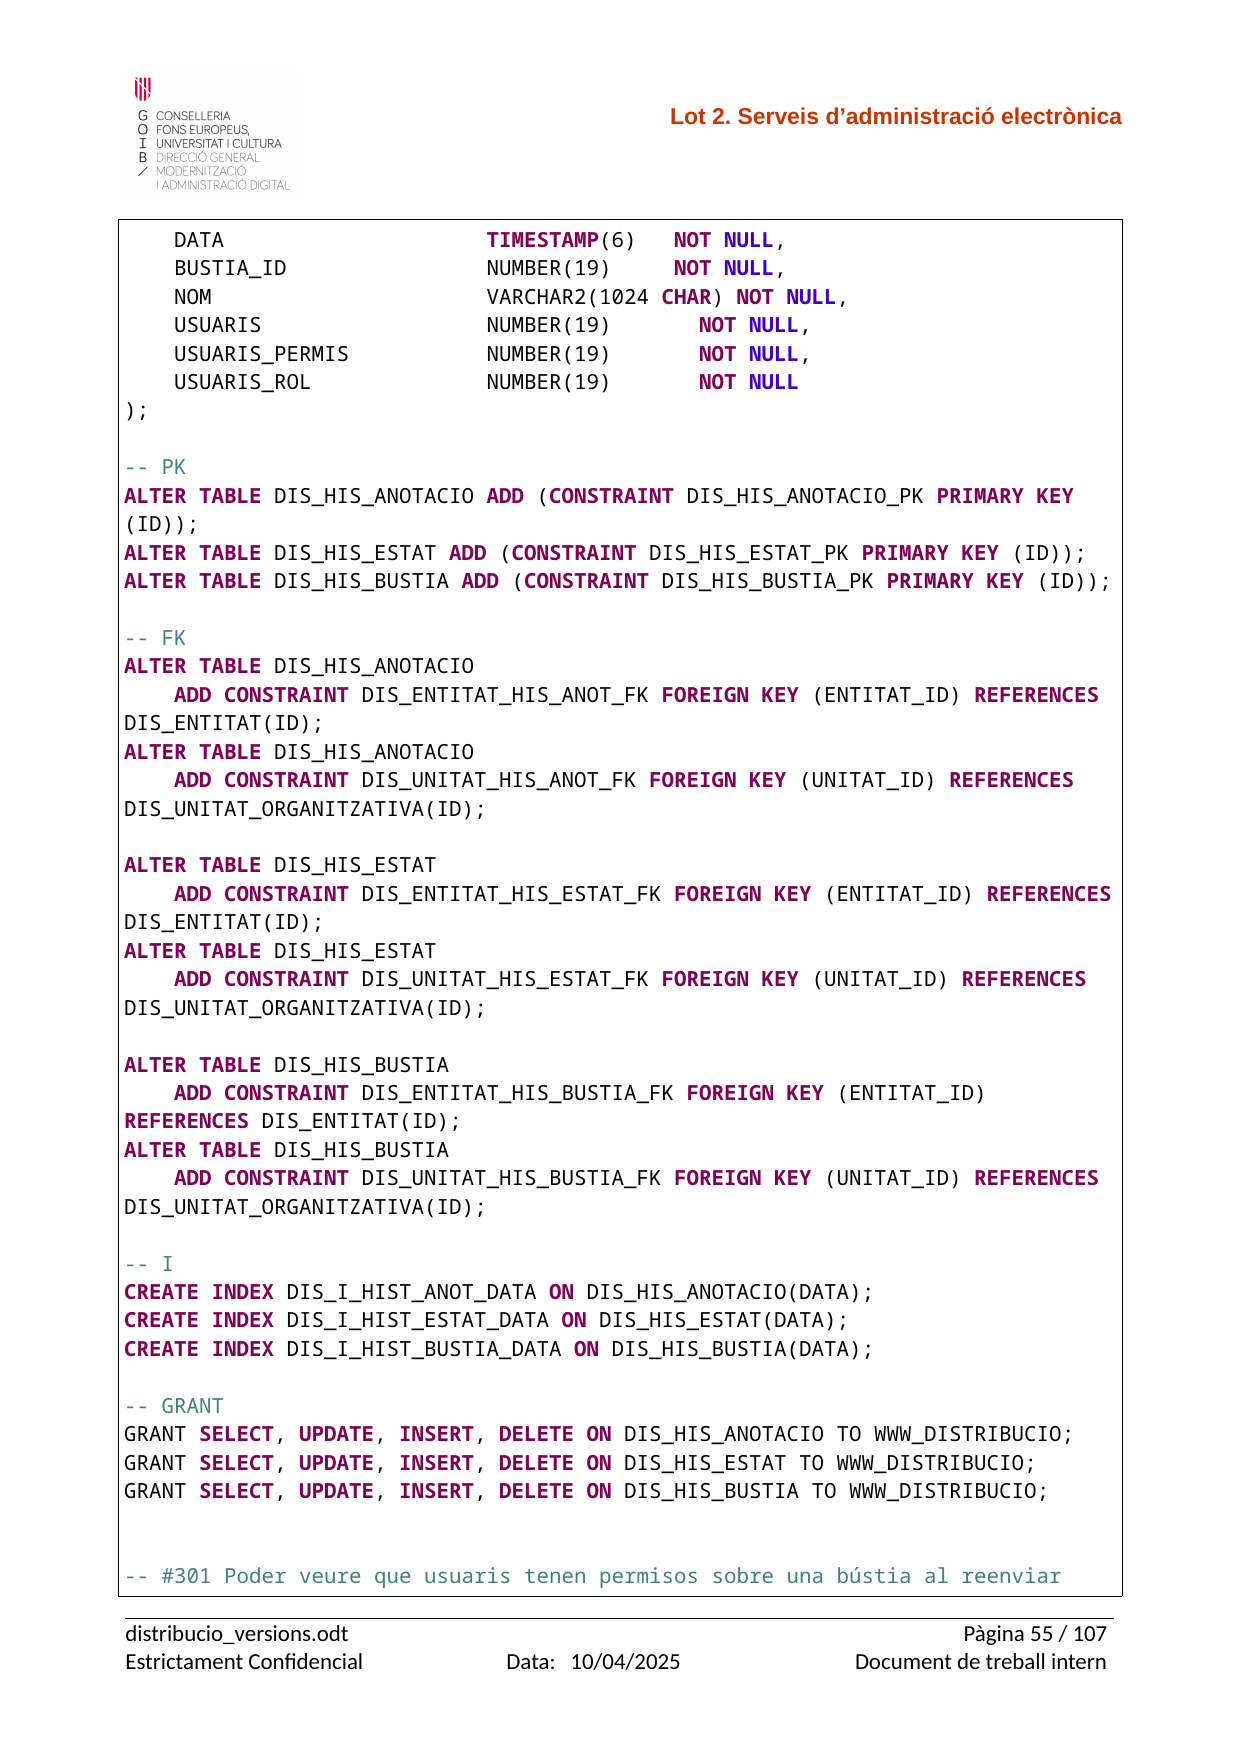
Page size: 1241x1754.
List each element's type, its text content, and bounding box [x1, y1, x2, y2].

table_header DATA TIMESTAMP(6) NOT NULL, BUSTIA_ID NUMBER(19) NOT NULL, NOM VARCHAR2(1024 CHAR) NOT NULL, USUARIS NUMBER(19) NOT NULL, USUARIS_PERMIS NUMBER(19) NOT NULL, USUARIS_ROL NUMBER(19) NOT NULL ); -- PK ALTER TABLE DIS_HIS_ANOTACIO ADD (CONSTRAINT DIS_HIS_ANOTACIO_PK PRIMARY KEY (ID)); ALTER TABLE DIS_HIS_ESTAT ADD (CONSTRAINT DIS_HIS_ESTAT_PK PRIMARY KEY (ID)); ALTER TABLE DIS_HIS_BUSTIA ADD (CONSTRAINT DIS_HIS_BUSTIA_PK PRIMARY KEY (ID)); -- FK ALTER TABLE DIS_HIS_ANOTACIO ADD CONSTRAINT DIS_ENTITAT_HIS_ANOT_FK FOREIGN KEY (ENTITAT_ID) REFERENCES DIS_ENTITAT(ID); ALTER TABLE DIS_HIS_ANOTACIO ADD CONSTRAINT DIS_UNITAT_HIS_ANOT_FK FOREIGN KEY (UNITAT_ID) REFERENCES DIS_UNITAT_ORGANITZATIVA(ID); ALTER TABLE DIS_HIS_ESTAT ADD CONSTRAINT DIS_ENTITAT_HIS_ESTAT_FK FOREIGN KEY (ENTITAT_ID) REFERENCES DIS_ENTITAT(ID); ALTER TABLE DIS_HIS_ESTAT ADD CONSTRAINT DIS_UNITAT_HIS_ESTAT_FK FOREIGN KEY (UNITAT_ID) REFERENCES DIS_UNITAT_ORGANITZATIVA(ID); ALTER TABLE DIS_HIS_BUSTIA ADD CONSTRAINT DIS_ENTITAT_HIS_BUSTIA_FK FOREIGN KEY (ENTITAT_ID) REFERENCES DIS_ENTITAT(ID); ALTER TABLE DIS_HIS_BUSTIA ADD CONSTRAINT DIS_UNITAT_HIS_BUSTIA_FK FOREIGN KEY (UNITAT_ID) REFERENCES DIS_UNITAT_ORGANITZATIVA(ID); -- I CREATE INDEX DIS_I_HIST_ANOT_DATA ON DIS_HIS_ANOTACIO(DATA); CREATE INDEX DIS_I_HIST_ESTAT_DATA ON DIS_HIS_ESTAT(DATA); CREATE INDEX DIS_I_HIST_BUSTIA_DATA ON DIS_HIS_BUSTIA(DATA); -- GRANT GRANT SELECT, UPDATE, INSERT, DELETE ON DIS_HIS_ANOTACIO TO WWW_DISTRIBUCIO; GRANT SELECT, UPDATE, INSERT, DELETE ON DIS_HIS_ESTAT TO WWW_DISTRIBUCIO; GRANT SELECT, UPDATE, INSERT, DELETE ON DIS_HIS_BUSTIA TO WWW_DISTRIBUCIO; -- #301 Poder veure que usuaris tenen permisos sobre una bústia al reenviar [119, 220, 1122, 1596]
picture [126, 70, 299, 197]
